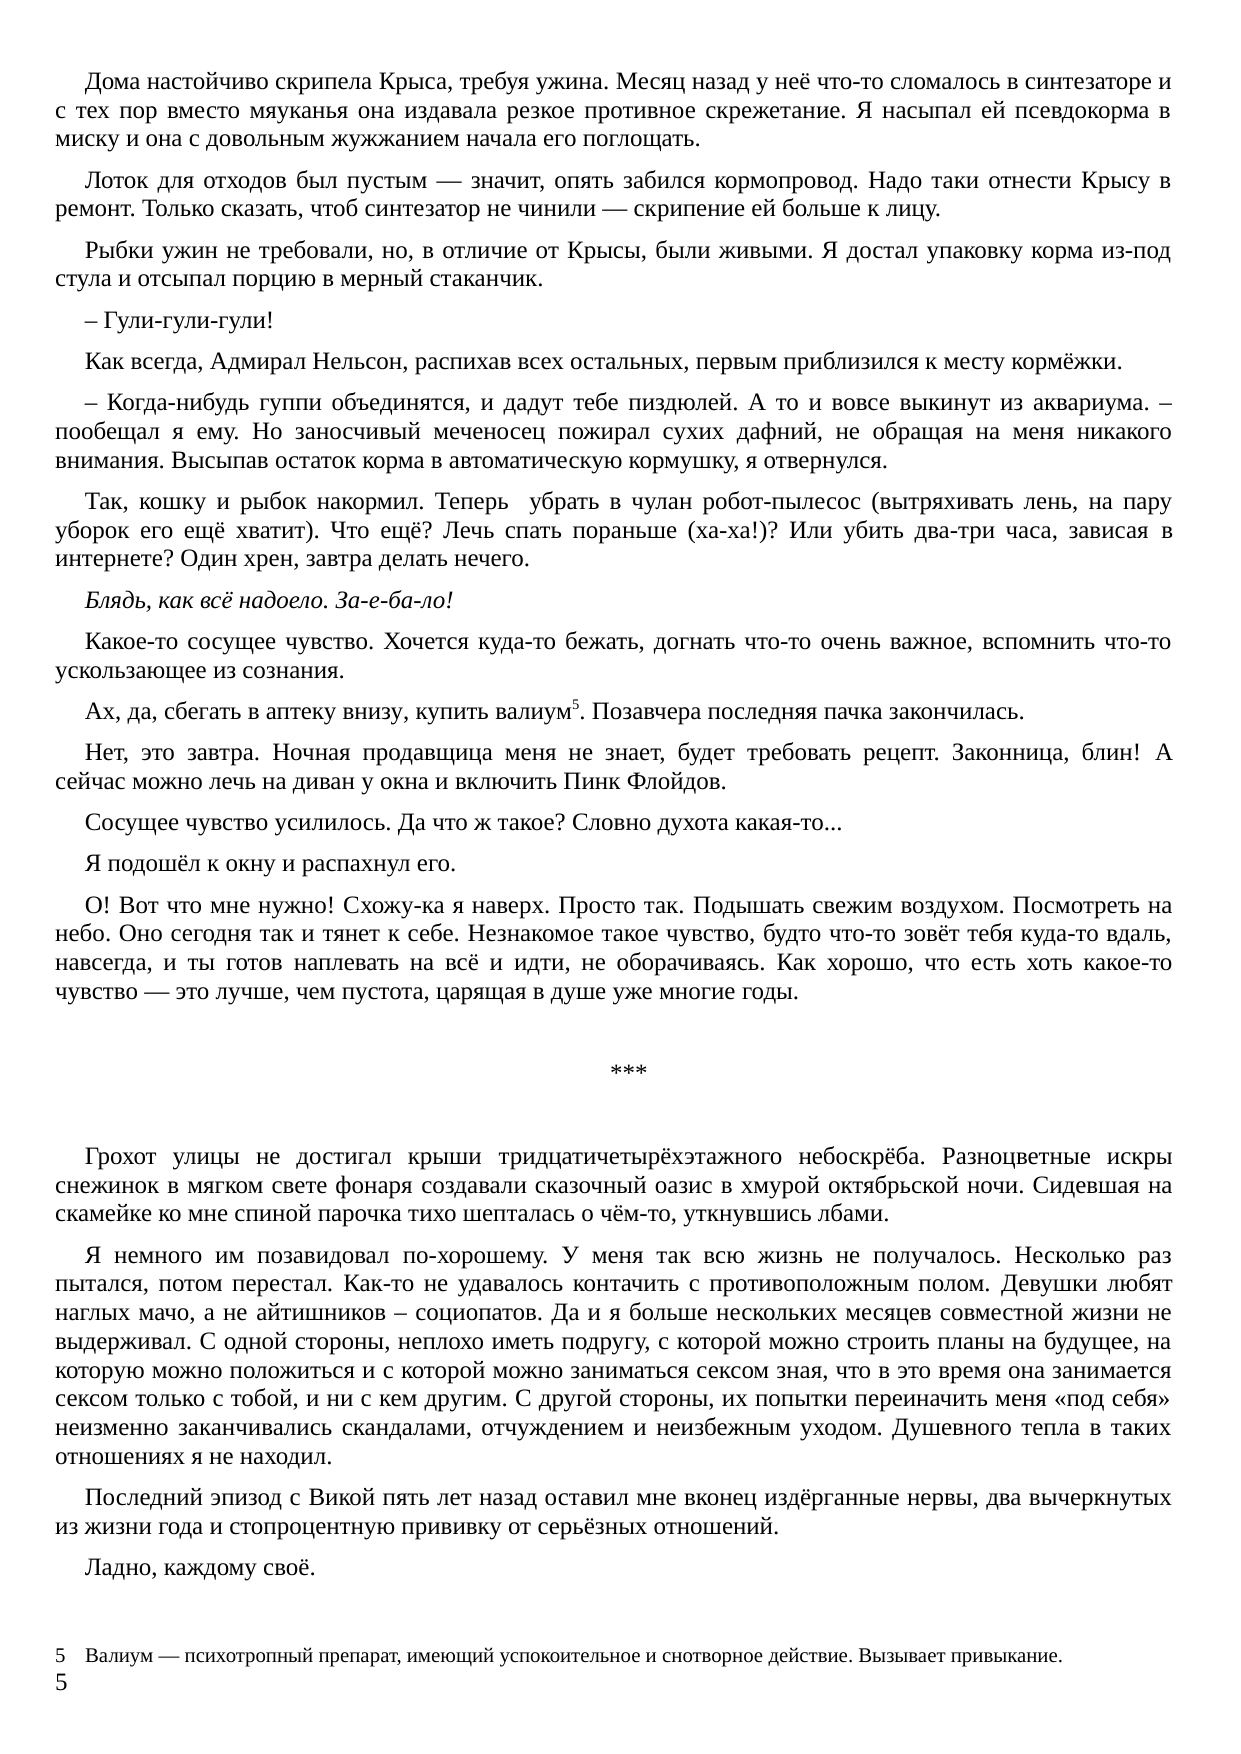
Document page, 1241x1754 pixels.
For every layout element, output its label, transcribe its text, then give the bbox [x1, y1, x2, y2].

text Так, кошку и рыбок накормил. Теперь убрать в чулан робот-пылесос (вытряхивать лень, на пару уборок его ещё хватит). Что ещё? Лечь спать пораньше (ха-ха!)? Или убить два-три часа, зависая в интернете? Один хрен, завтра делать нечего. [55, 486, 1173, 572]
text О! Вот что мне нужно! Схожу-ка я наверх. Просто так. Подышать свежим воздухом. Посмотреть на небо. Оно сегодня так и тянет к себе. Незнакомое такое чувство, будто что-то зовёт тебя куда-то вдаль, навсегда, и ты готов наплевать на всё и идти, не оборачиваясь. Как хорошо, что есть хоть какое-то чувство — это лучше, чем пустота, царящая в душе уже многие годы. [55, 890, 1173, 1005]
text Грохот улицы не достигал крыши тридцатичетырёхэтажного небоскрёба. Разноцветные искры снежинок в мягком свете фонаря создавали сказочный оазис в хмурой октябрьской ночи. Сидевшая на скамейке ко мне спиной парочка тихо шепталась о чём-то, уткнувшись лбами. [55, 1141, 1173, 1227]
text Блядь, как всё надоело. За-е-ба-ло! [55, 585, 1173, 613]
text Рыбки ужин не требовали, но, в отличие от Крысы, были живыми. Я достал упаковку корма из-под стула и отсыпал порцию в мерный стаканчик. [55, 235, 1173, 292]
text Последний эпизод с Викой пять лет назад оставил мне вконец издёрганные нервы, два вычеркнутых из жизни года и стопроцентную прививку от серьёзных отношений. [55, 1482, 1173, 1540]
text – Когда-нибудь гуппи объединятся, и дадут тебе пиздюлей. А то и вовсе выкинут из аквариума. – пообещал я ему. Но заносчивый меченосец пожирал сухих дафний, не обращая на меня никакого внимания. Высыпав остаток корма в автоматическую кормушку, я отвернулся. [55, 387, 1173, 473]
text Как всегда, Адмирал Нельсон, распихав всех остальных, первым приблизился к месту кормёжки. [55, 346, 1173, 375]
text Нет, это завтра. Ночная продавщица меня не знает, будет требовать рецепт. Законница, блин! А сейчас можно лечь на диван у окна и включить Пинк Флойдов. [55, 737, 1173, 795]
text Дома настойчиво скрипела Крыса, требуя ужина. Месяц назад у неё что-то сломалось в синтезаторе и с тех пор вместо мяуканья она издавала резкое противное скрежетание. Я насыпал ей псевдокорма в миску и она с довольным жужжанием начала его поглощать. [55, 66, 1173, 152]
text Сосущее чувство усилилось. Да что ж такое? Словно духота какая-то... [55, 807, 1173, 836]
text Я подошёл к окну и распахнул его. [55, 848, 1173, 877]
text Лоток для отходов был пустым — значит, опять забился кормопровод. Надо таки отнести Крысу в ремонт. Только сказать, чтоб синтезатор не чинили — скрипение ей больше к лицу. [55, 165, 1173, 222]
text Какое-то сосущее чувство. Хочется куда-то бежать, догнать что-то очень важное, вспомнить что-то ускользающее из сознания. [55, 626, 1173, 683]
text Валиум — психотропный препарат, имеющий успокоительное и снотворное действие. Вызывает привыкание. [55, 1642, 1173, 1667]
text – Гули-гули-гули! [55, 305, 1173, 333]
text Я немного им позавидовал по-хорошему. У меня так всю жизнь не получалось. Несколько раз пытался, потом перестал. Как-то не удавалось контачить с противоположным полом. Девушки любят наглых мачо, а не айтишников – социопатов. Да и я больше нескольких месяцев совместной жизни не выдерживал. С одной стороны, неплохо иметь подругу, с которой можно строить планы на будущее, на которую можно положиться и с которой можно заниматься сексом зная, что в это время она занимается сексом только с тобой, и ни с кем другим. С другой стороны, их попытки переиначить меня «под себя» неизменно заканчивались скандалами, отчуждением и неизбежным уходом. Душевного тепла в таких отношениях я не находил. [55, 1240, 1173, 1470]
text Ах, да, сбегать в аптеку внизу, купить валиум. Позавчера последняя пачка закончилась. [55, 696, 1173, 725]
text Ладно, каждому своё. [55, 1552, 1173, 1581]
text *** [55, 1058, 1173, 1087]
